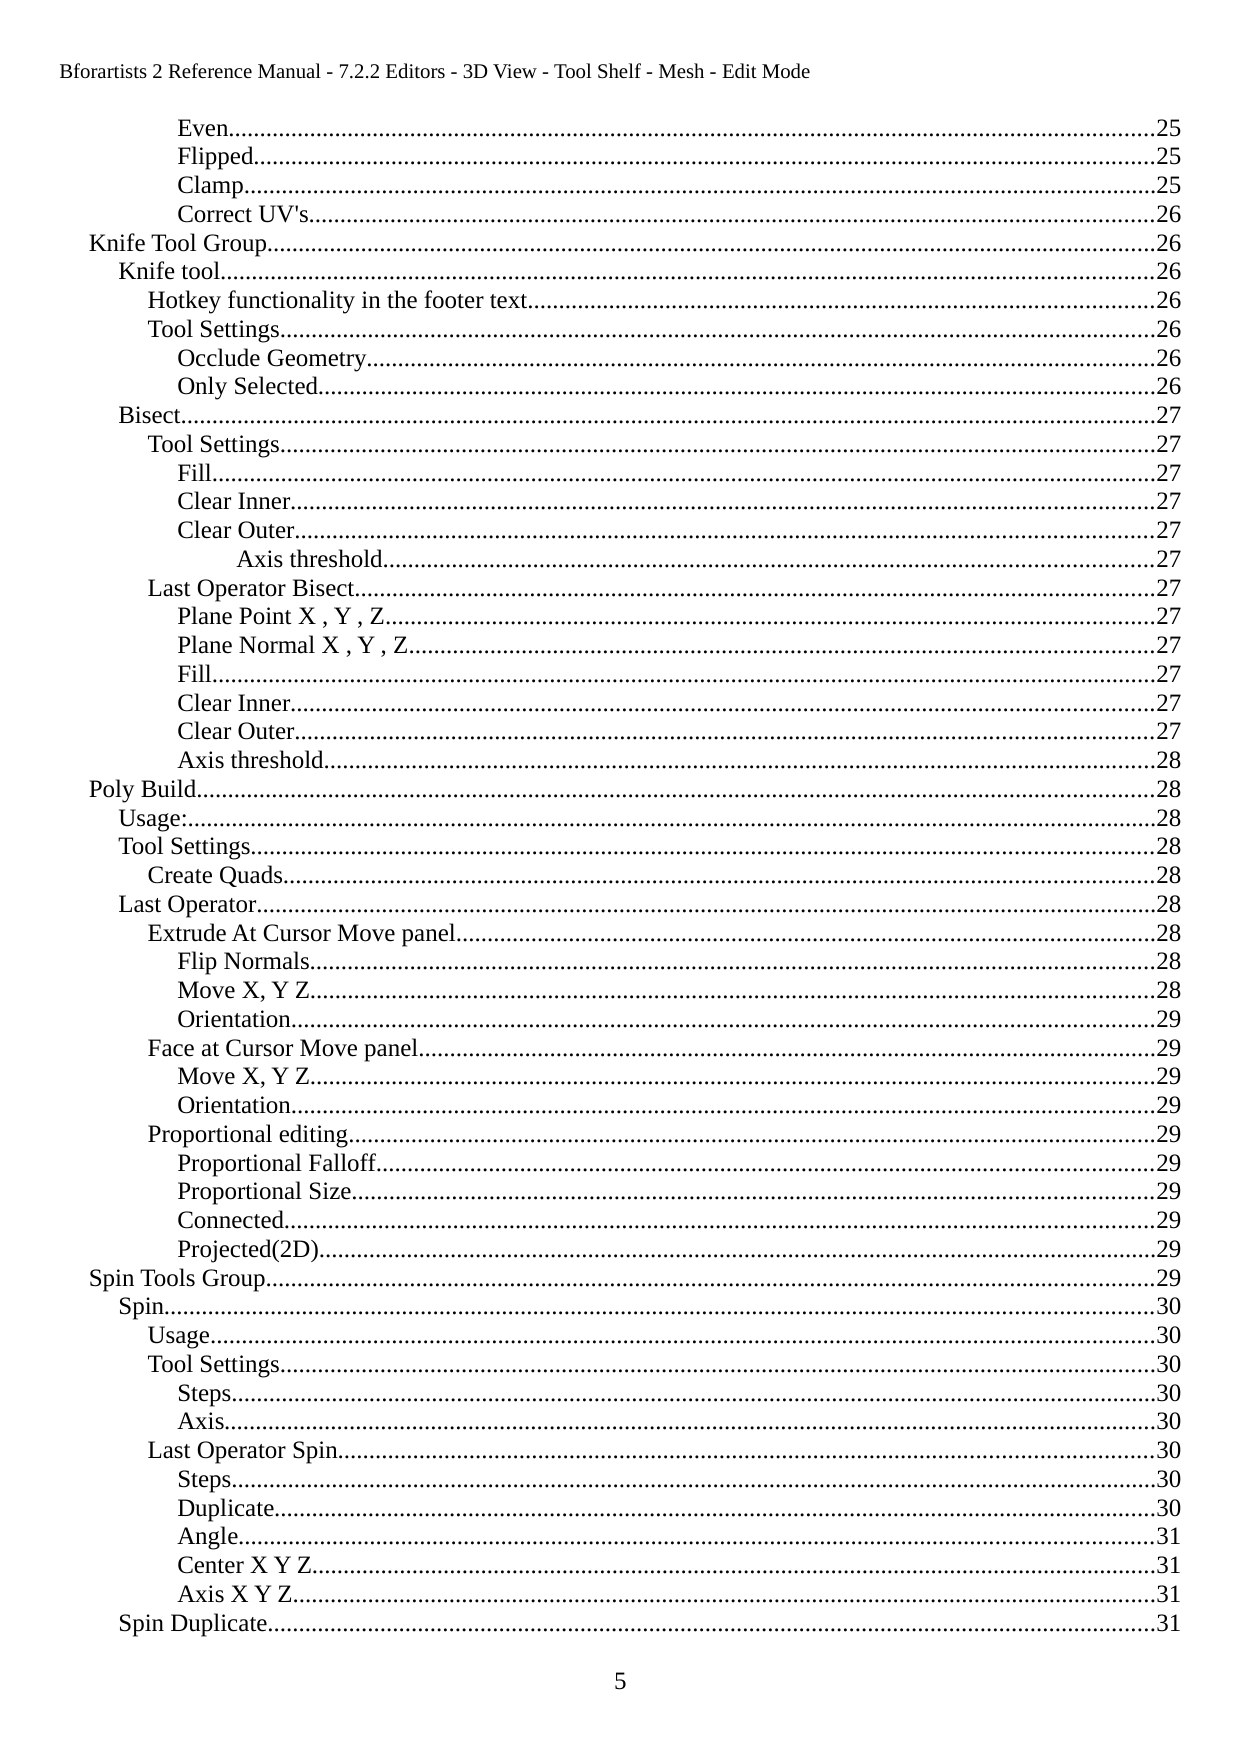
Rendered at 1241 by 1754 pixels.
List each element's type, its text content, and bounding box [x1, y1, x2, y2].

text Extrude At Cursor Move panel 28 [147, 918, 1181, 946]
text Steps 30 [177, 1464, 1181, 1493]
text Bisect 27 [118, 400, 1181, 429]
text Plane Normal X , Y , Z 27 [177, 630, 1181, 659]
text Clamp 25 [177, 170, 1181, 199]
text Hotkey functionality in the footer text 26 [147, 285, 1181, 314]
text Orientation 29 [177, 1004, 1181, 1033]
text Last Operator Spin 30 [147, 1435, 1181, 1464]
text Spin Duplicate 31 [118, 1608, 1181, 1636]
text Move X, Y Z 29 [177, 1061, 1181, 1090]
text Connected 29 [177, 1205, 1181, 1234]
text Flipped 25 [177, 141, 1181, 170]
text Knife tool 26 [118, 256, 1181, 285]
text Occlude Geometry 26 [177, 343, 1181, 371]
text Center X Y Z 31 [177, 1550, 1181, 1579]
text Axis X Y Z 31 [177, 1579, 1181, 1608]
text Axis threshold 27 [236, 544, 1181, 573]
text Axis 30 [177, 1406, 1181, 1435]
text Move X, Y Z 28 [177, 975, 1181, 1004]
text Only Selected 26 [177, 371, 1181, 400]
text Clear Inner 27 [177, 486, 1181, 515]
text Proportional Size 29 [177, 1176, 1181, 1205]
text Orientation 29 [177, 1090, 1181, 1119]
text Proportional Falloff 29 [177, 1148, 1181, 1176]
text Correct UV's 26 [177, 199, 1181, 228]
text Projected(2D) 29 [177, 1234, 1181, 1263]
text Steps 30 [177, 1378, 1181, 1406]
text Clear Outer 27 [177, 716, 1181, 745]
text Create Quads 28 [147, 860, 1181, 889]
text Angle 31 [177, 1521, 1181, 1550]
text Clear Inner 27 [177, 688, 1181, 716]
text Poly Build 28 [88, 774, 1181, 803]
text Face at Cursor Move panel 29 [147, 1033, 1181, 1061]
text Plane Point X , Y , Z 27 [177, 601, 1181, 630]
text Even 25 [177, 113, 1181, 141]
text Tool Settings 28 [118, 831, 1181, 860]
text Proportional editing 29 [147, 1119, 1181, 1148]
text Duplicate 30 [177, 1493, 1181, 1521]
text Usage: 28 [118, 803, 1181, 831]
text Spin Tools Group 29 [88, 1263, 1181, 1291]
text Knife Tool Group 26 [88, 228, 1181, 256]
text Tool Settings 27 [147, 429, 1181, 458]
text Fill 27 [177, 659, 1181, 688]
text Usage 30 [147, 1320, 1181, 1349]
text Last Operator Bisect 27 [147, 573, 1181, 601]
text Tool Settings 26 [147, 314, 1181, 343]
text Axis threshold 28 [177, 745, 1181, 774]
text Last Operator 28 [118, 889, 1181, 918]
text Tool Settings 30 [147, 1349, 1181, 1378]
text Fill 27 [177, 458, 1181, 486]
text Spin 30 [118, 1291, 1181, 1320]
text Clear Outer 27 [177, 515, 1181, 544]
text Flip Normals 28 [177, 946, 1181, 975]
